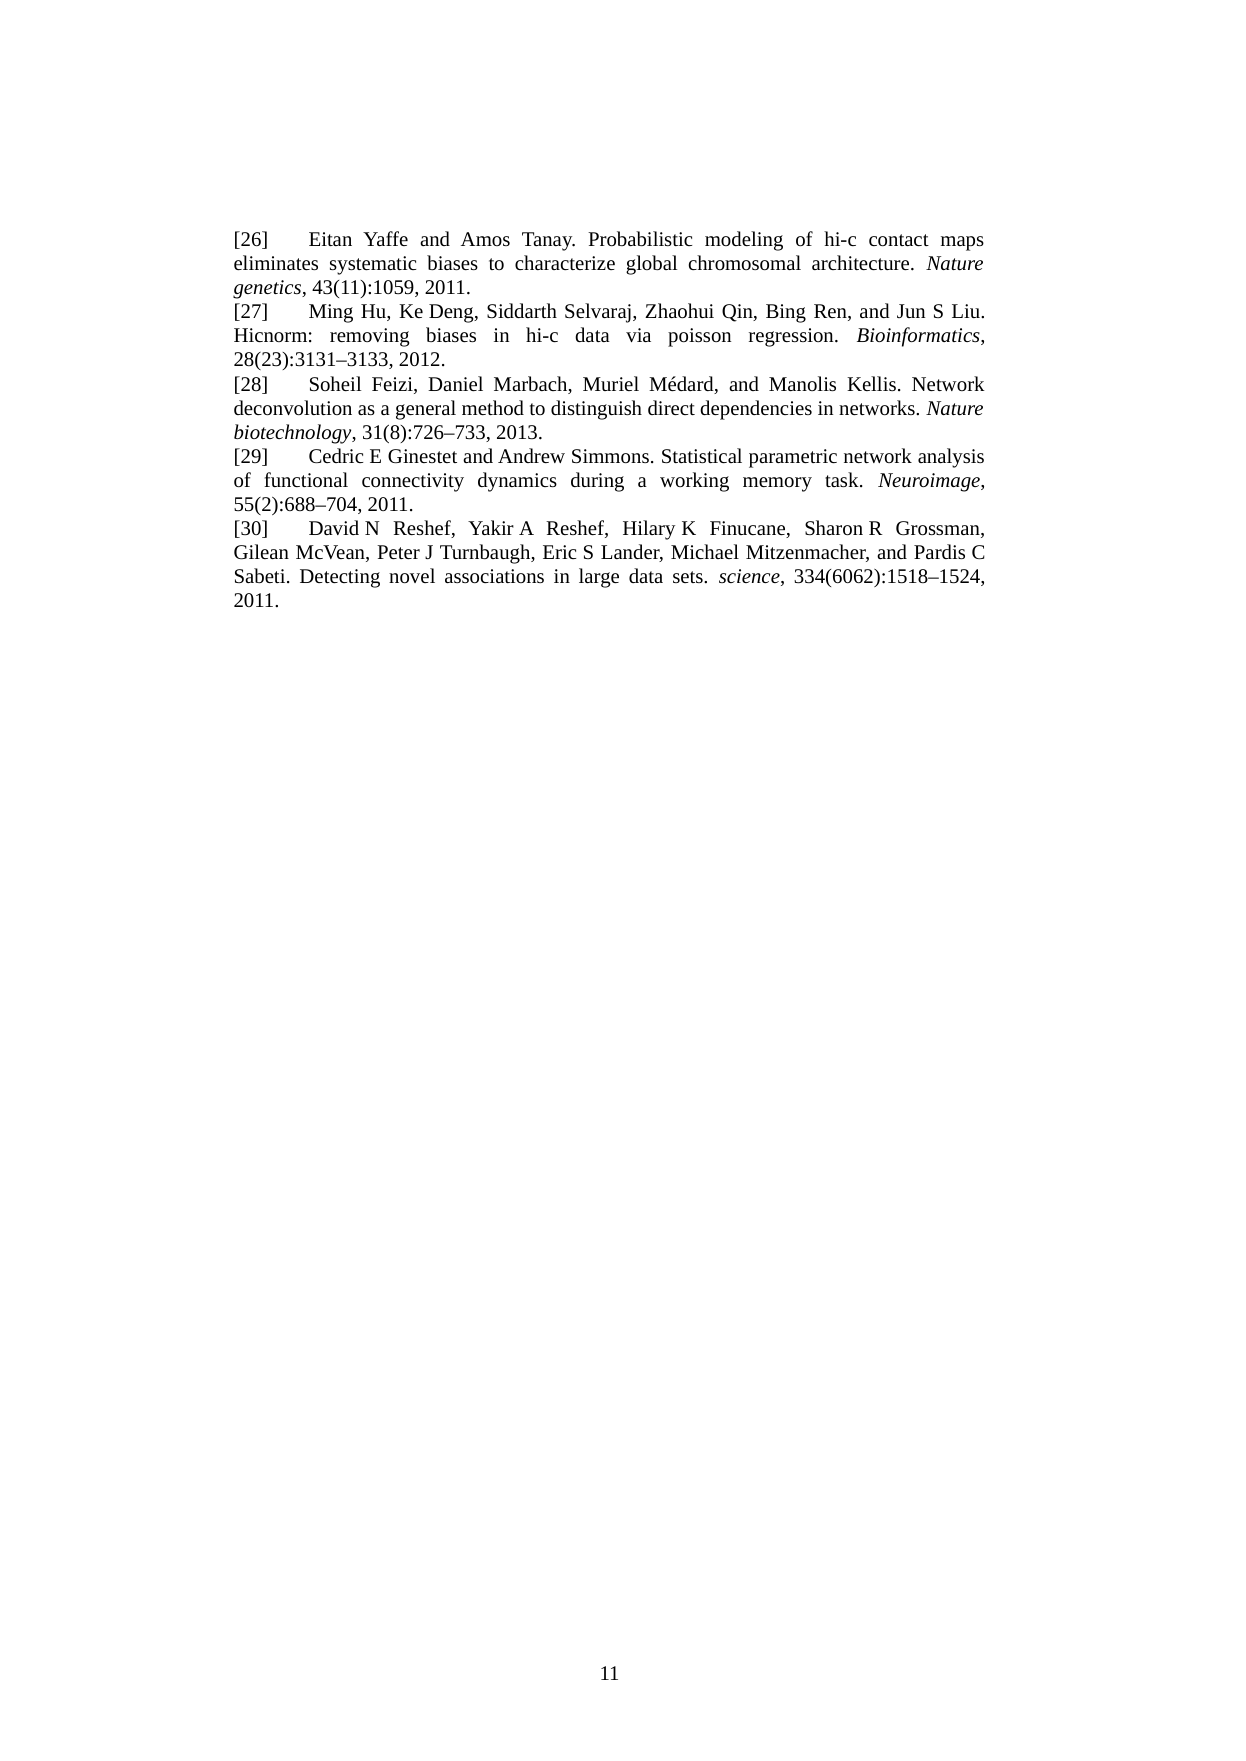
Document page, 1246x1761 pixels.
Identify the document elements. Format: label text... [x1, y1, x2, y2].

text [28] Soheil Feizi, Daniel Marbach, Muriel Médard, and Manolis Kellis. Network deconvolution as a general method to distinguish direct dependencies in networks. Nature biotechnology, 31(8):726–733, 2013. [233, 371, 985, 444]
text [29] Cedric E Ginestet and Andrew Simmons. Statistical parametric network analysis of functional connectivity dynamics during a working memory task. Neuroimage, 55(2):688–704, 2011. [233, 444, 985, 516]
text [26] Eitan Yaffe and Amos Tanay. Probabilistic modeling of hi-c contact maps eliminates systematic biases to characterize global chromosomal architecture. Nature genetics, 43(11):1059, 2011. [233, 227, 985, 299]
text [30] David N Reshef, Yakir A Reshef, Hilary K Finucane, Sharon R Grossman, Gilean McVean, Peter J Turnbaugh, Eric S Lander, Michael Mitzenmacher, and Pardis C Sabeti. Detecting novel associations in large data sets. science, 334(6062):1518–1524, 2011. [233, 516, 985, 612]
text [27] Ming Hu, Ke Deng, Siddarth Selvaraj, Zhaohui Qin, Bing Ren, and Jun S Liu. Hicnorm: removing biases in hi-c data via poisson regression. Bioinformatics, 28(23):3131–3133, 2012. [233, 299, 985, 371]
